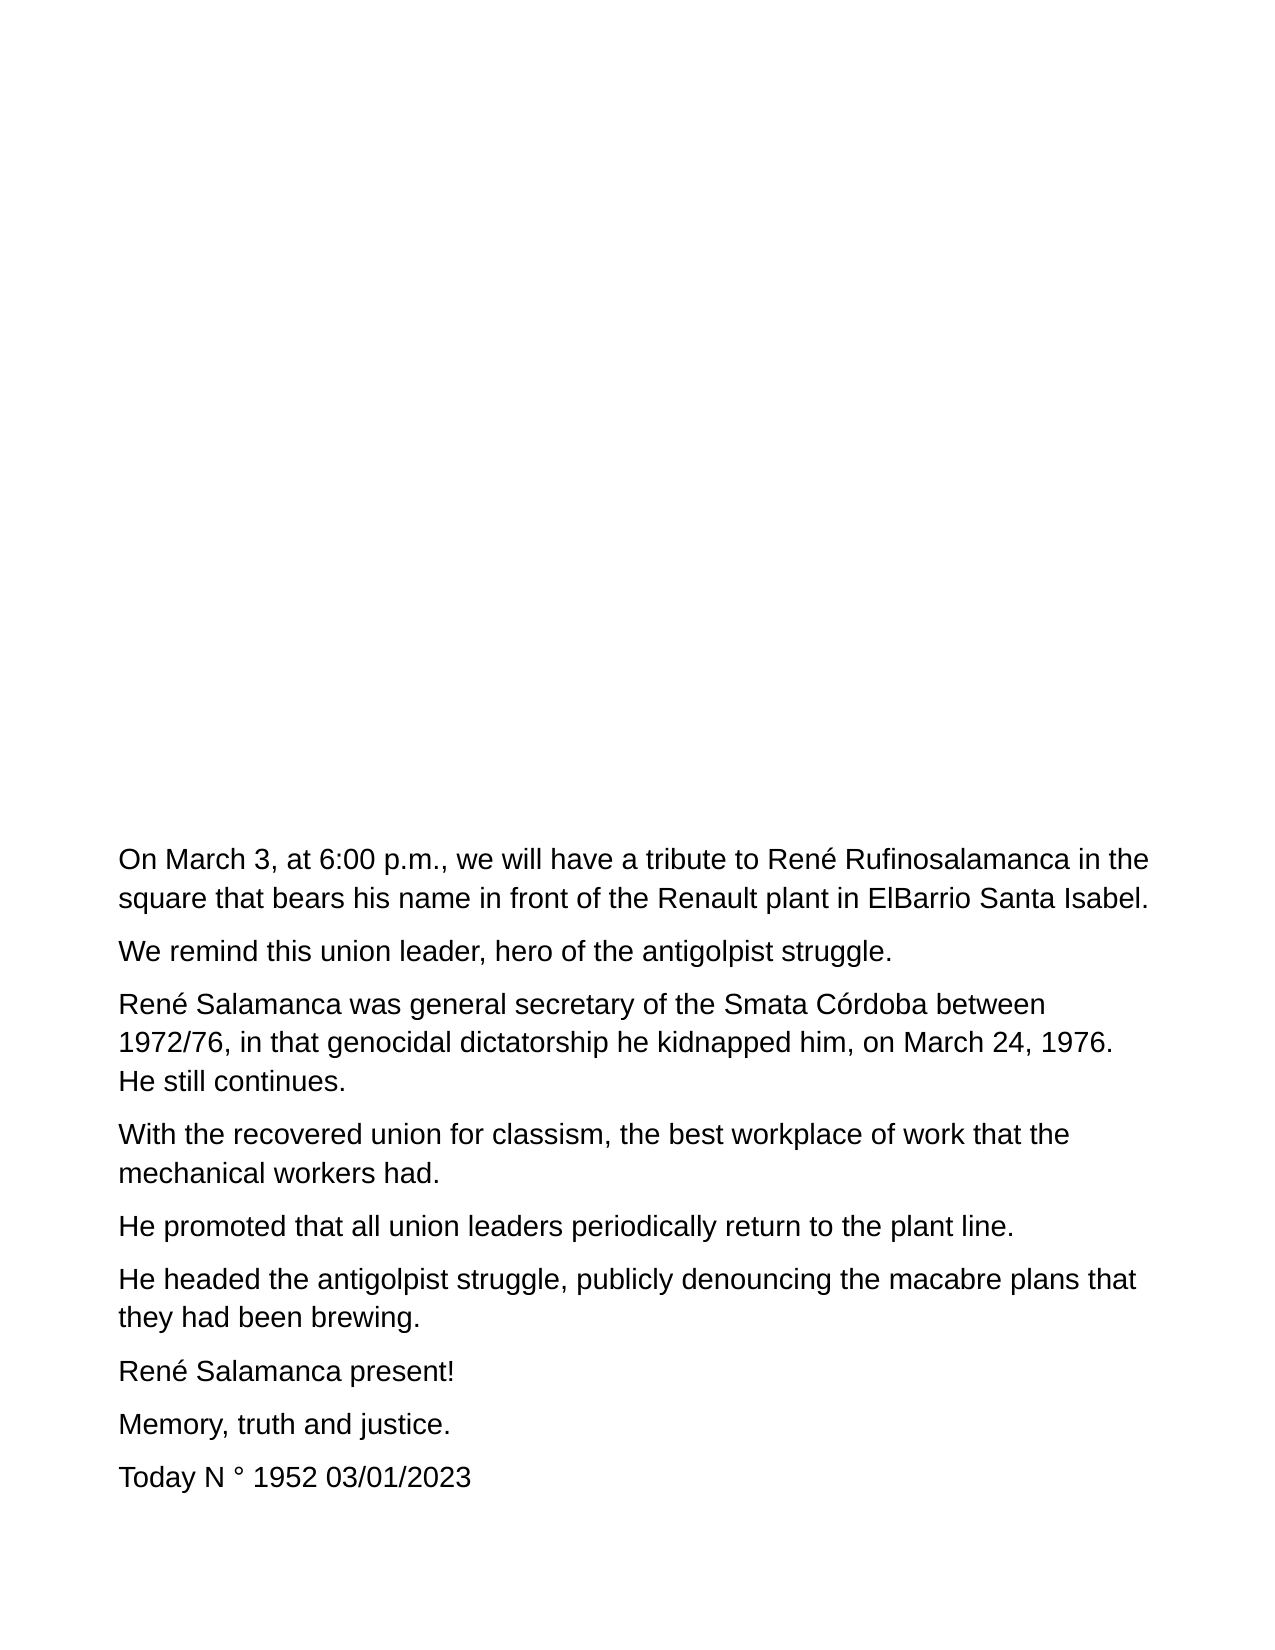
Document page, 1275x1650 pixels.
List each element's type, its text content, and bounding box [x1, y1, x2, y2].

text On March 3, at 6:00 p.m., we will have a tribute to René Rufinosalamanca in the square that bears his name in front of the Renault plant in ElBarrio Santa Isabel. [118, 118, 1157, 914]
text Today N ° 1952 03/01/2023 [118, 1460, 1157, 1493]
text With the recovered union for classism, the best workplace of work that the mechanical workers had. [118, 1117, 1157, 1189]
text He promoted that all union leaders periodically return to the plant line. [118, 1209, 1157, 1242]
text We remind this union leader, hero of the antigolpist struggle. [118, 934, 1157, 967]
text Memory, truth and justice. [118, 1407, 1157, 1440]
text He headed the antigolpist struggle, publicly denouncing the macabre plans that they had been brewing. [118, 1262, 1157, 1334]
text René Salamanca present! [118, 1353, 1157, 1387]
text René Salamanca was general secretary of the Smata Córdoba between 1972/76, in that genocidal dictatorship he kidnapped him, on March 24, 1976. He still continues. [118, 987, 1157, 1097]
